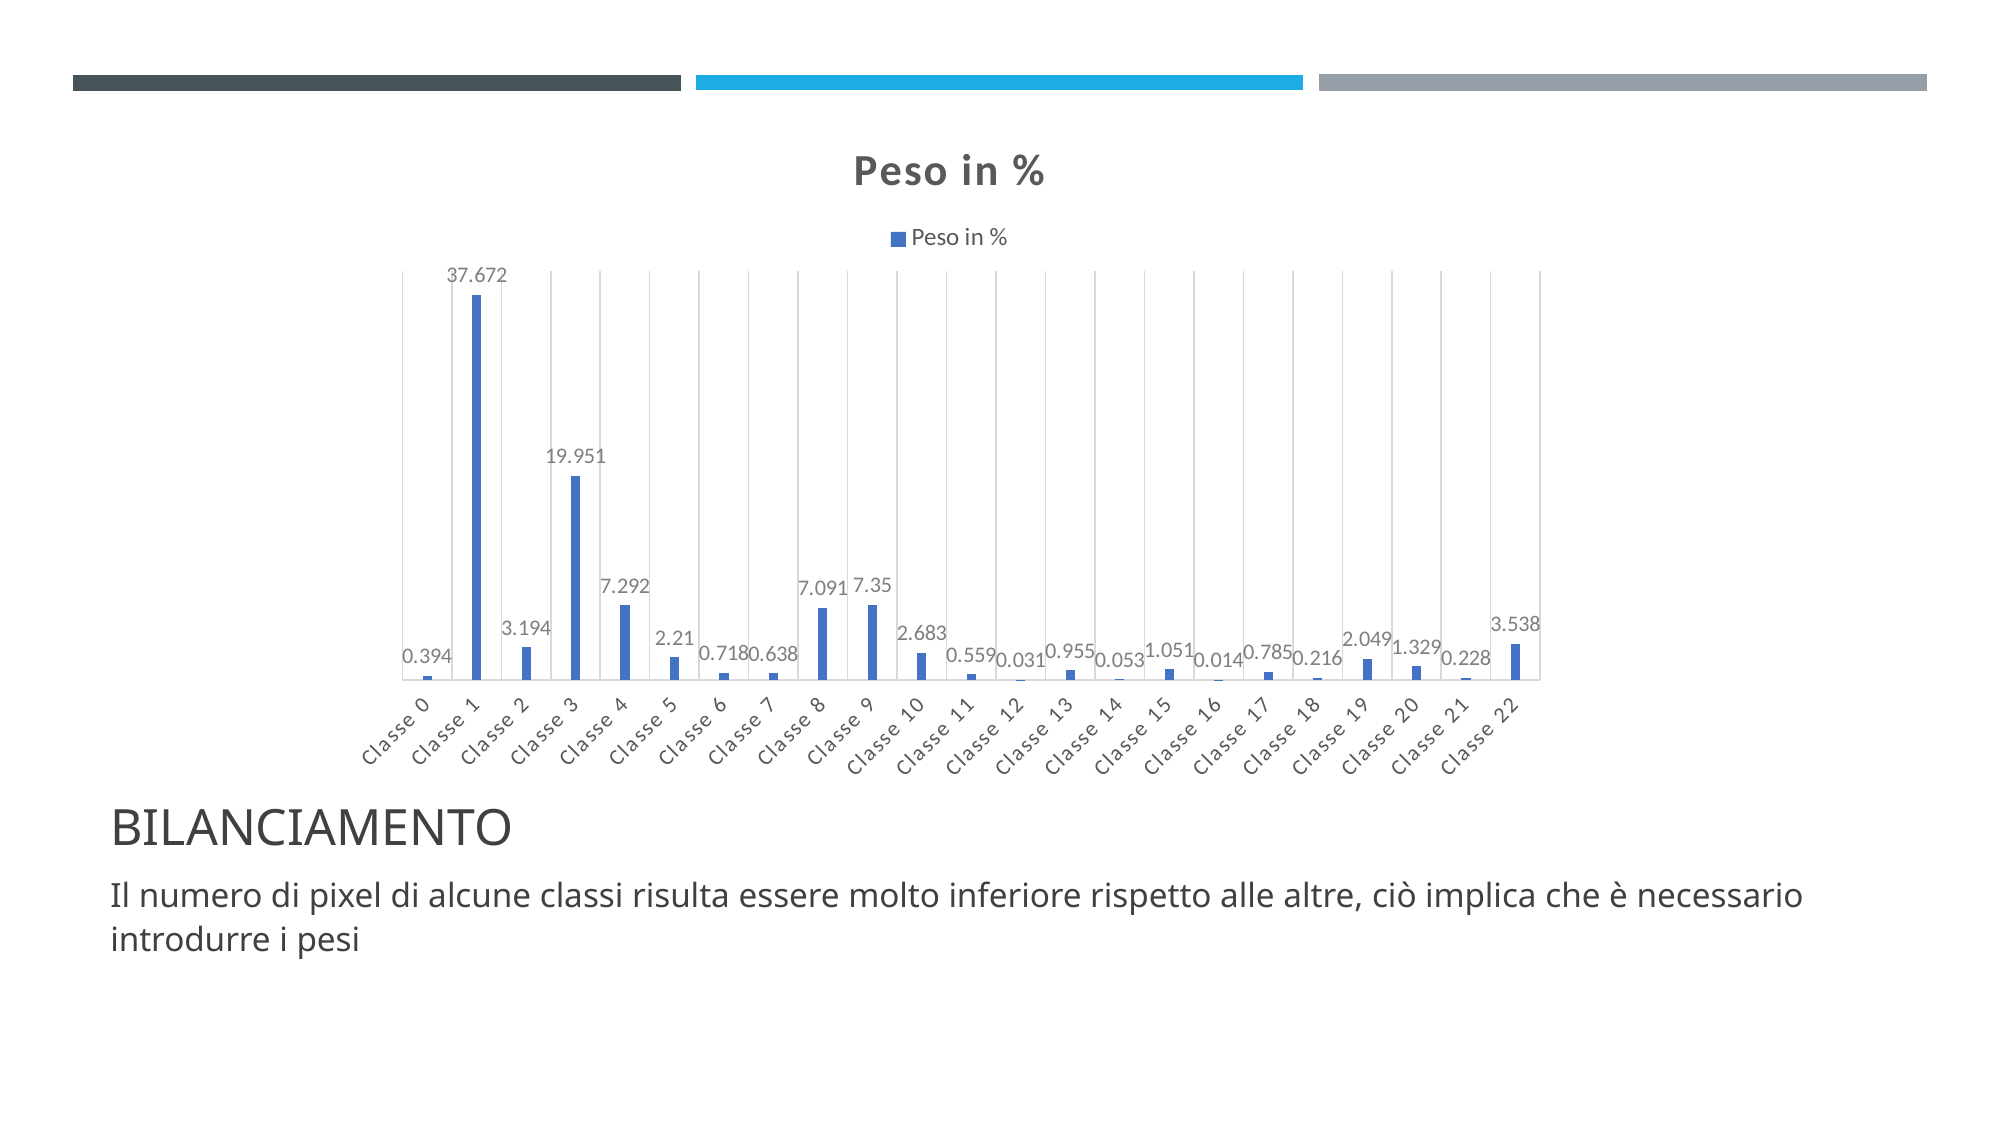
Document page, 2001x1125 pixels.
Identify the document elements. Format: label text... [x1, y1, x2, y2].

chart [333, 118, 1565, 796]
title Bilanciamento [95, 769, 1905, 862]
list Il numero di pixel di alcune classi risulta essere molto inferiore rispetto alle altre, ciò implica che è necessario introdurre i pesi [95, 862, 1905, 1027]
